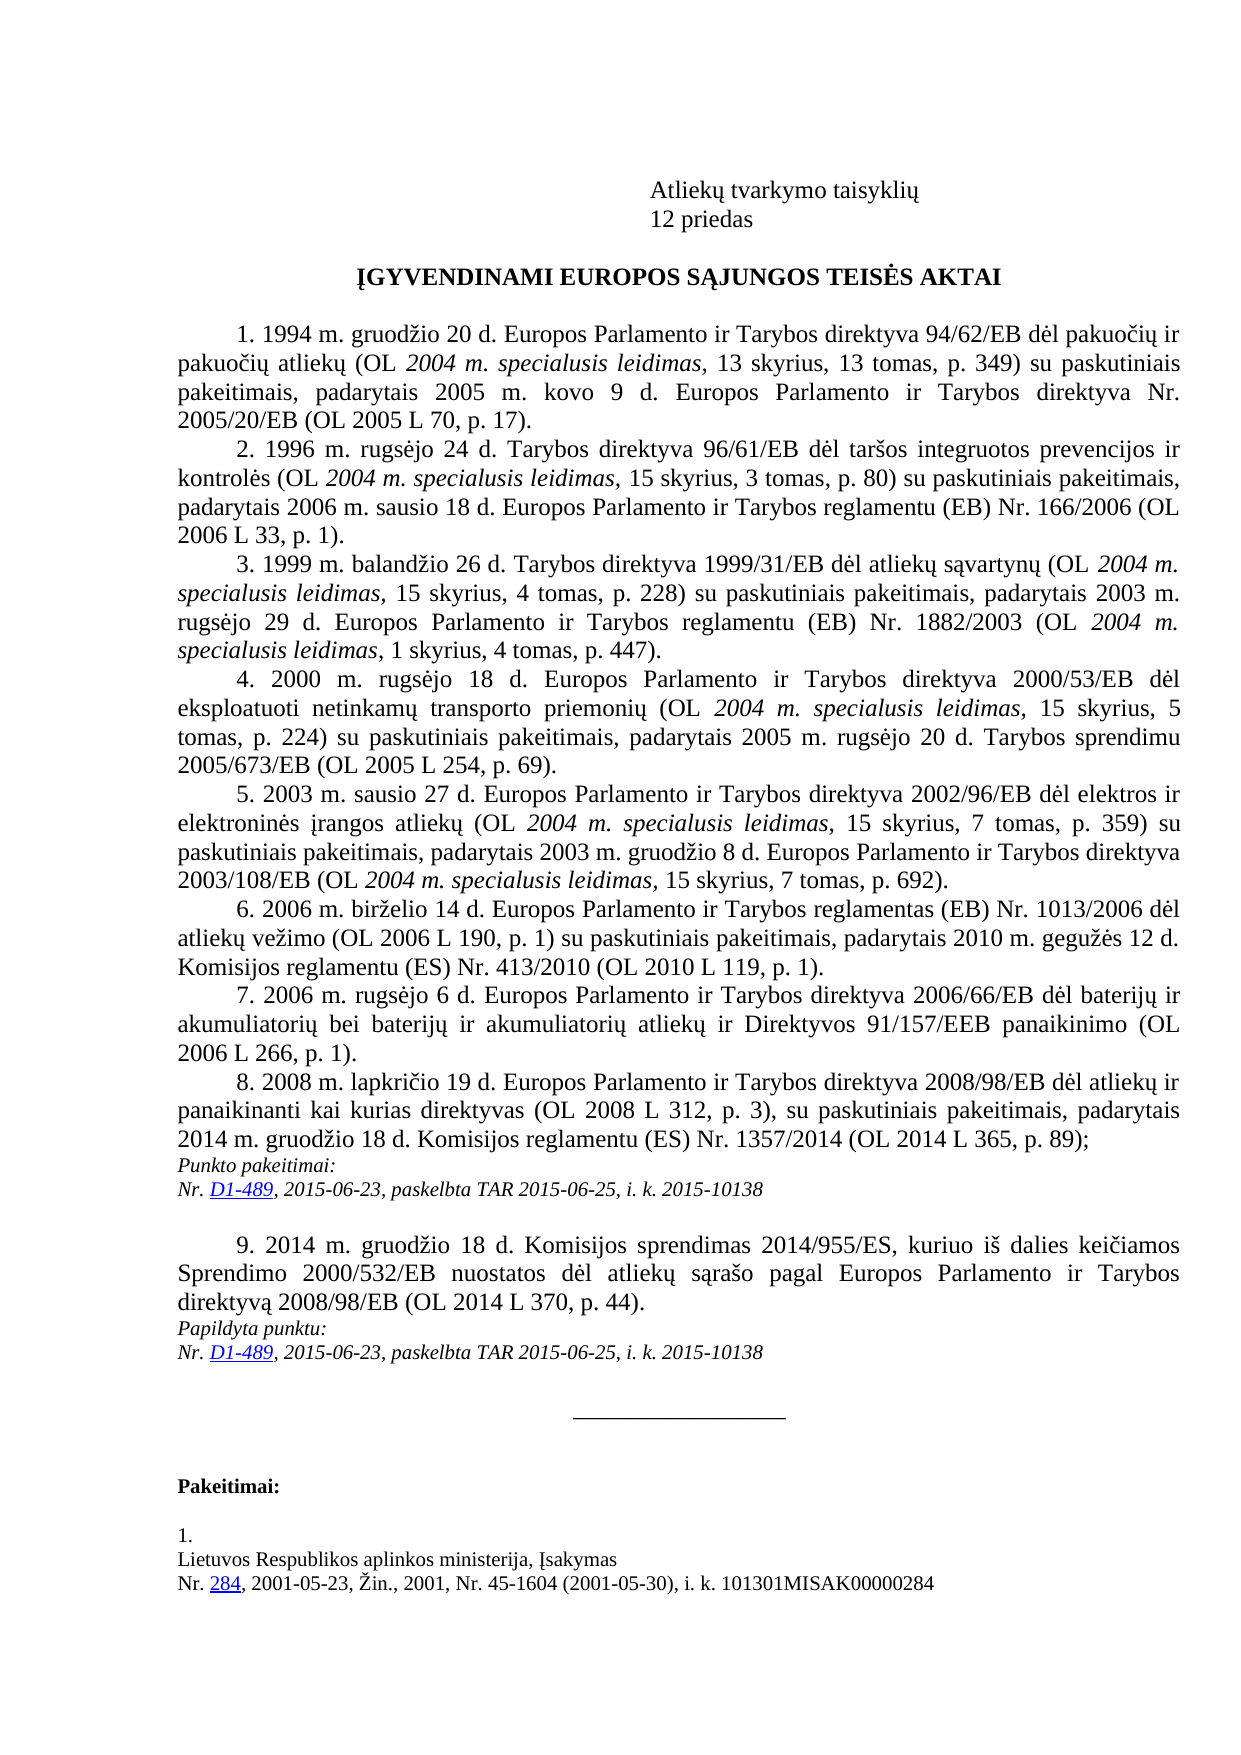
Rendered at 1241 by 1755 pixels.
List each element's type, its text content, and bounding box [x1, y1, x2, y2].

text 5. 2003 m. sausio 27 d. Europos Parlamento ir Tarybos direktyva 2002/96/EB dėl elektros ir elektroninės įrangos atliekų (OL 2004 m. specialusis leidimas, 15 skyrius, 7 tomas, p. 359) su paskutiniais pakeitimais, padarytais 2003 m. gruodžio 8 d. Europos Parlamento ir Tarybos direktyva 2003/108/EB (OL 2004 m. specialusis leidimas, 15 skyrius, 7 tomas, p. 692). [177, 779, 1181, 894]
text 1. [177, 1522, 1181, 1547]
text Papildyta punktu: [177, 1316, 1181, 1340]
text Nr. D1-489, 2015-06-23, paskelbta TAR 2015-06-25, i. k. 2015-10138 [177, 1340, 1181, 1364]
text 9. 2014 m. gruodžio 18 d. Komisijos sprendimas 2014/955/ES, kuriuo iš dalies keičiamos Sprendimo 2000/532/EB nuostatos dėl atliekų sąrašo pagal Europos Parlamento ir Tarybos direktyvą 2008/98/EB (OL 2014 L 370, p. 44). [177, 1230, 1181, 1316]
text Atliekų tvarkymo taisyklių [649, 175, 1181, 204]
text 2. 1996 m. rugsėjo 24 d. Tarybos direktyva 96/61/EB dėl taršos integruotos prevencijos ir kontrolės (OL 2004 m. specialusis leidimas, 15 skyrius, 3 tomas, p. 80) su paskutiniais pakeitimais, padarytais 2006 m. sausio 18 d. Europos Parlamento ir Tarybos reglamentu (EB) Nr. 166/2006 (OL 2006 L 33, p. 1). [177, 434, 1181, 549]
text 1. 1994 m. gruodžio 20 d. Europos Parlamento ir Tarybos direktyva 94/62/EB dėl pakuočių ir pakuočių atliekų (OL 2004 m. specialusis leidimas, 13 skyrius, 13 tomas, p. 349) su paskutiniais pakeitimais, padarytais 2005 m. kovo 9 d. Europos Parlamento ir Tarybos direktyva Nr. 2005/20/EB (OL 2005 L 70, p. 17). [177, 319, 1181, 434]
text 6. 2006 m. birželio 14 d. Europos Parlamento ir Tarybos reglamentas (EB) Nr. 1013/2006 dėl atliekų vežimo (OL 2006 L 190, p. 1) su paskutiniais pakeitimais, padarytais 2010 m. gegužės 12 d. Komisijos reglamentu (ES) Nr. 413/2010 (OL 2010 L 119, p. 1). [177, 894, 1181, 980]
text 4. 2000 m. rugsėjo 18 d. Europos Parlamento ir Tarybos direktyva 2000/53/EB dėl eksploatuoti netinkamų transporto priemonių (OL 2004 m. specialusis leidimas, 15 skyrius, 5 tomas, p. 224) su paskutiniais pakeitimais, padarytais 2005 m. rugsėjo 20 d. Tarybos sprendimu 2005/673/EB (OL 2005 L 254, p. 69). [177, 664, 1181, 779]
text 12 priedas [649, 204, 1181, 233]
text Lietuvos Respublikos aplinkos ministerija, Įsakymas [177, 1547, 1181, 1571]
text 3. 1999 m. balandžio 26 d. Tarybos direktyva 1999/31/EB dėl atliekų sąvartynų (OL 2004 m. specialusis leidimas, 15 skyrius, 4 tomas, p. 228) su paskutiniais pakeitimais, padarytais 2003 m. rugsėjo 29 d. Europos Parlamento ir Tarybos reglamentu (EB) Nr. 1882/2003 (OL 2004 m. specialusis leidimas, 1 skyrius, 4 tomas, p. 447). [177, 549, 1181, 664]
text Punkto pakeitimai: [177, 1153, 1181, 1177]
text _________________ [177, 1393, 1181, 1422]
text Nr. 284, 2001-05-23, Žin., 2001, Nr. 45-1604 (2001-05-30), i. k. 101301MISAK00000284 [177, 1571, 1181, 1595]
text Pakeitimai: [177, 1474, 1181, 1498]
text ĮGYVENDINAMI EUROPOS SĄJUNGOS TEISĖS AKTAI [177, 262, 1181, 290]
text 8. 2008 m. lapkričio 19 d. Europos Parlamento ir Tarybos direktyva 2008/98/EB dėl atliekų ir panaikinanti kai kurias direktyvas (OL 2008 L 312, p. 3), su paskutiniais pakeitimais, padarytais 2014 m. gruodžio 18 d. Komisijos reglamentu (ES) Nr. 1357/2014 (OL 2014 L 365, p. 89); [177, 1067, 1181, 1153]
text 7. 2006 m. rugsėjo 6 d. Europos Parlamento ir Tarybos direktyva 2006/66/EB dėl baterijų ir akumuliatorių bei baterijų ir akumuliatorių atliekų ir Direktyvos 91/157/EEB panaikinimo (OL 2006 L 266, p. 1). [177, 980, 1181, 1067]
text Nr. D1-489, 2015-06-23, paskelbta TAR 2015-06-25, i. k. 2015-10138 [177, 1177, 1181, 1201]
